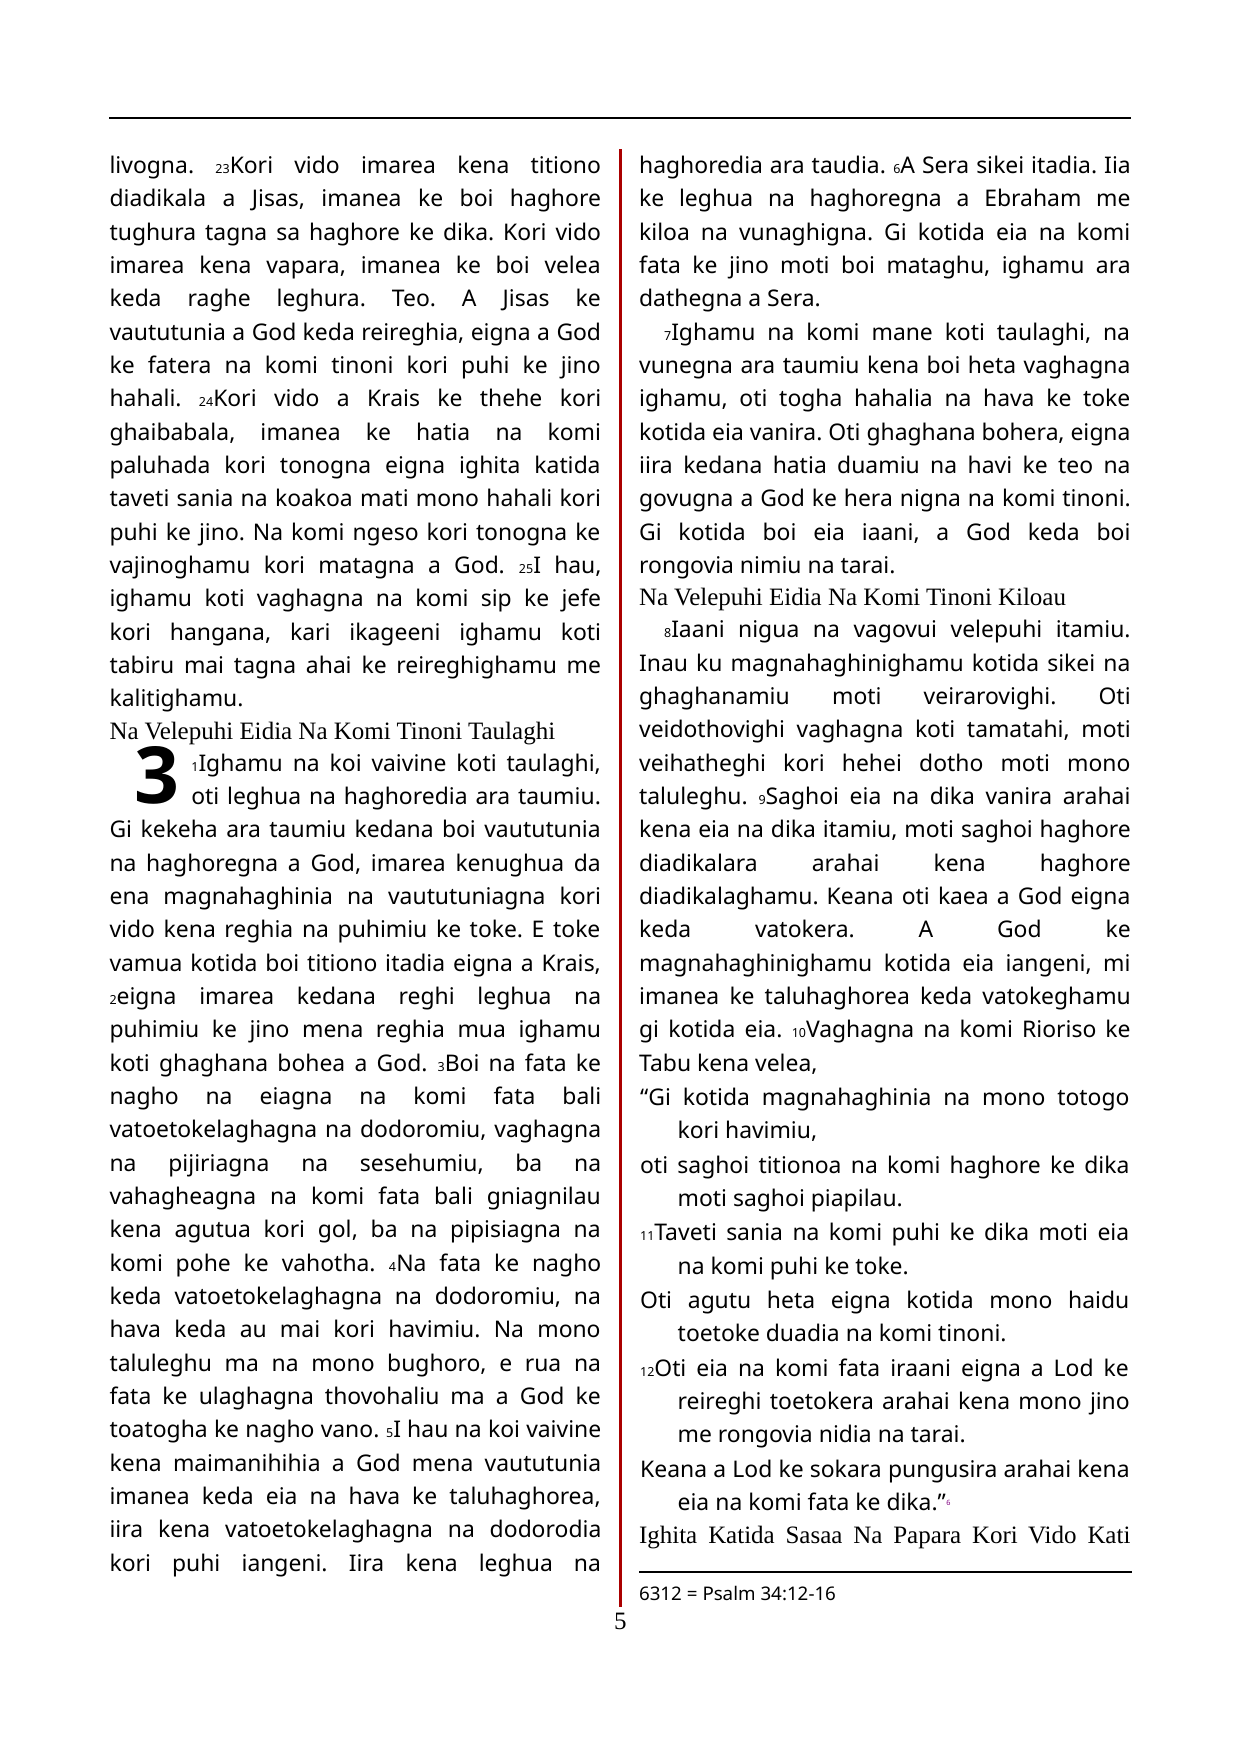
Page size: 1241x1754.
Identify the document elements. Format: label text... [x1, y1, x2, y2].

text 8Iaani nigua na vagovui velepuhi itamiu. Inau ku magnahaghinighamu kotida sikei na ghaghanamiu moti veirarovighi. Oti veidothovighi vaghagna koti tamatahi, moti veihatheghi kori hehei dotho moti mono taluleghu. 9Saghoi eia na dika vanira arahai kena eia na dika itamiu, moti saghoi haghore diadikalara arahai kena haghore diadikalaghamu. Keana oti kaea a God eigna keda vatokera. A God ke magnahaghinighamu kotida eia iangeni, mi imanea ke taluhaghorea keda vatokeghamu gi kotida eia. 10Vaghagna na komi Rioriso ke Tabu kena velea, [639, 613, 1131, 1078]
text “Gi kotida magnahaghinia na mono totogo kori havimiu, [640, 1081, 1130, 1147]
text haghoredia ara taudia. 6A Sera sikei itadia. Iia ke leghua na haghoregna a Ebraham me kiloa na vunaghigna. Gi kotida eia na komi fata ke jino moti boi mataghu, ighamu ara dathegna a Sera. [639, 149, 1131, 314]
text 11Taveti sania na komi puhi ke dika moti eia na komi puhi ke toke. [640, 1215, 1130, 1282]
text 312 = Psalm 34:12-16 [639, 1581, 1131, 1606]
text Oti agutu heta eigna kotida mono haidu toetoke duadia na komi tinoni. [640, 1283, 1130, 1350]
text livogna. 23Kori vido imarea kena titiono diadikala a Jisas, imanea ke boi haghore tughura tagna sa haghore ke dika. Kori vido imarea kena vapara, imanea ke boi velea keda raghe leghura. Teo. A Jisas ke vaututunia a God keda reireghia, eigna a God ke fatera na komi tinoni kori puhi ke jino hahali. 24Kori vido a Krais ke thehe kori ghaibabala, imanea ke hatia na komi paluhada kori tonogna eigna ighita katida taveti sania na koakoa mati mono hahali kori puhi ke jino. Na komi ngeso kori tonogna ke vajinoghamu kori matagna a God. 25I hau, ighamu koti vaghagna na komi sip ke jefe kori hangana, kari ikageeni ighamu koti tabiru mai tagna ahai ke reireghighamu me kalitighamu. [109, 149, 601, 714]
text Na Velepuhi Eidia Na Komi Tinoni Kiloau [639, 582, 1131, 611]
text oti saghoi titionoa na komi haghore ke dika moti saghoi piapilau. [640, 1148, 1130, 1214]
text Keana a Lod ke sokara pungusira arahai kena eia na komi fata ke dika.” [640, 1452, 1130, 1517]
text Ighita Katida Sasaa Na Papara Kori Vido Kati [639, 1521, 1131, 1549]
text Na Velepuhi Eidia Na Komi Tinoni Taulaghi [109, 716, 601, 744]
text 31Ighamu na koi vaivine koti taulaghi, oti leghua na haghoredia ara taumiu. Gi kekeha ara taumiu kedana boi vaututunia na haghoregna a God, imarea kenughua da ena magnahaghinia na vaututuniagna kori vido kena reghia na puhimiu ke toke. E toke vamua kotida boi titiono itadia eigna a Krais, 2eigna imarea kedana reghi leghua na puhimiu ke jino mena reghia mua ighamu koti ghaghana bohea a God. 3Boi na fata ke nagho na eiagna na komi fata bali vatoetokelaghagna na dodoromiu, vaghagna na pijiriagna na sesehumiu, ba na vahagheagna na komi fata bali gniagnilau kena agutua kori gol, ba na pipisiagna na komi pohe ke vahotha. 4Na fata ke nagho keda vatoetokelaghagna na dodoromiu, na hava keda au mai kori havimiu. Na mono taluleghu ma na mono bughoro, e rua na fata ke ulaghagna thovohaliu ma a God ke toatogha ke nagho vano. 5I hau na koi vaivine kena maimanihihia a God mena vaututunia imanea keda eia na hava ke taluhaghorea, iira kena vatoetokelaghagna na dodorodia kori puhi iangeni. Iira kena leghua na [109, 747, 601, 1578]
text 12Oti eia na komi fata iraani eigna a Lod ke reireghi toetokera arahai kena mono jino me rongovia nidia na tarai. [640, 1351, 1130, 1451]
text 7Ighamu na komi mane koti taulaghi, na vunegna ara taumiu kena boi heta vaghagna ighamu, oti togha hahalia na hava ke toke kotida eia vanira. Oti ghaghana bohera, eigna iira kedana hatia duamiu na havi ke teo na govugna a God ke hera nigna na komi tinoni. Gi kotida boi eia iaani, a God keda boi rongovia nimiu na tarai. [639, 316, 1131, 580]
